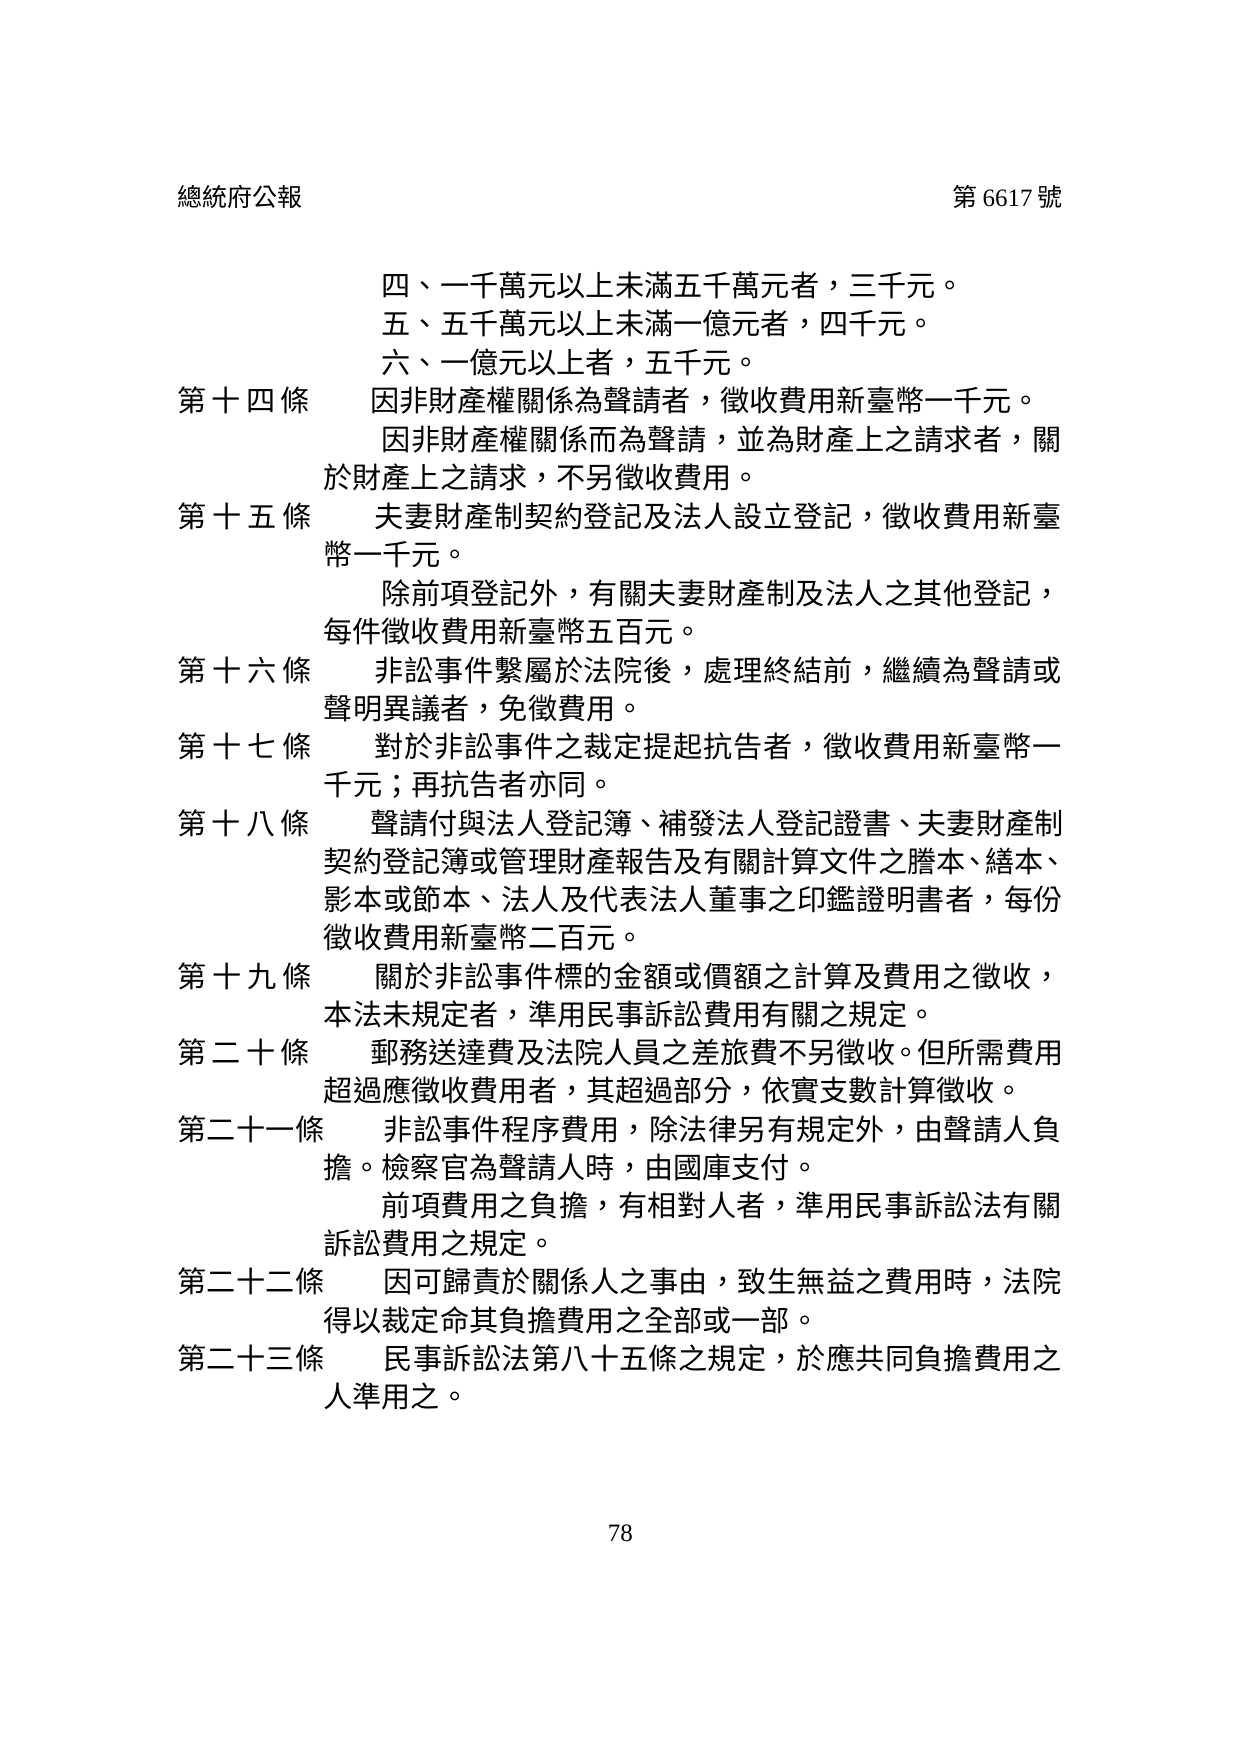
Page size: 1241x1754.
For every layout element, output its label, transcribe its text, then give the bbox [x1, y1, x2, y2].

text 六、一億元以上者，五千元。 [381, 342, 1063, 381]
text 第二十條 郵務送達費及法院人員之差旅費不另徵收。但所需費用超過應徵收費用者，其超過部分，依實支數計算徵收。 [177, 1033, 1063, 1109]
text 第十七條 對於非訟事件之裁定提起抗告者，徵收費用新臺幣一千元；再抗告者亦同。 [177, 727, 1063, 803]
text 四、一千萬元以上未滿五千萬元者，三千元。 [381, 266, 1063, 304]
text 除前項登記外，有關夫妻財產制及法人之其他登記，每件徵收費用新臺幣五百元。 [323, 573, 1063, 651]
text 第十九條 關於非訟事件標的金額或價額之計算及費用之徵收，本法未規定者，準用民事訴訟費用有關之規定。 [177, 956, 1063, 1033]
text 第二十三條 民事訴訟法第八十五條之規定，於應共同負擔費用之人準用之。 [177, 1339, 1063, 1415]
text 第二十一條 非訟事件程序費用，除法律另有規定外，由聲請人負擔。檢察官為聲請人時，由國庫支付。 [177, 1109, 1063, 1186]
text 第十四條 因非財產權關係為聲請者，徵收費用新臺幣一千元。 [177, 381, 1063, 419]
text 第十五條 夫妻財產制契約登記及法人設立登記，徵收費用新臺幣一千元。 [177, 496, 1063, 573]
text 第十八條 聲請付與法人登記簿、補發法人登記證書、夫妻財產制契約登記簿或管理財產報告及有關計算文件之謄本、繕本、影本或節本、法人及代表法人董事之印鑑證明書者，每份徵收費用新臺幣二百元。 [177, 803, 1063, 956]
text 前項費用之負擔，有相對人者，準用民事訴訟法有關訴訟費用之規定。 [323, 1186, 1063, 1262]
text 五、五千萬元以上未滿一億元者，四千元。 [381, 304, 1063, 342]
text 因非財產權關係而為聲請，並為財產上之請求者，關於財產上之請求，不另徵收費用。 [323, 419, 1063, 496]
text 第十六條 非訟事件繫屬於法院後，處理終結前，繼續為聲請或聲明異議者，免徵費用。 [177, 651, 1063, 727]
text 第二十二條 因可歸責於關係人之事由，致生無益之費用時，法院得以裁定命其負擔費用之全部或一部。 [177, 1262, 1063, 1339]
